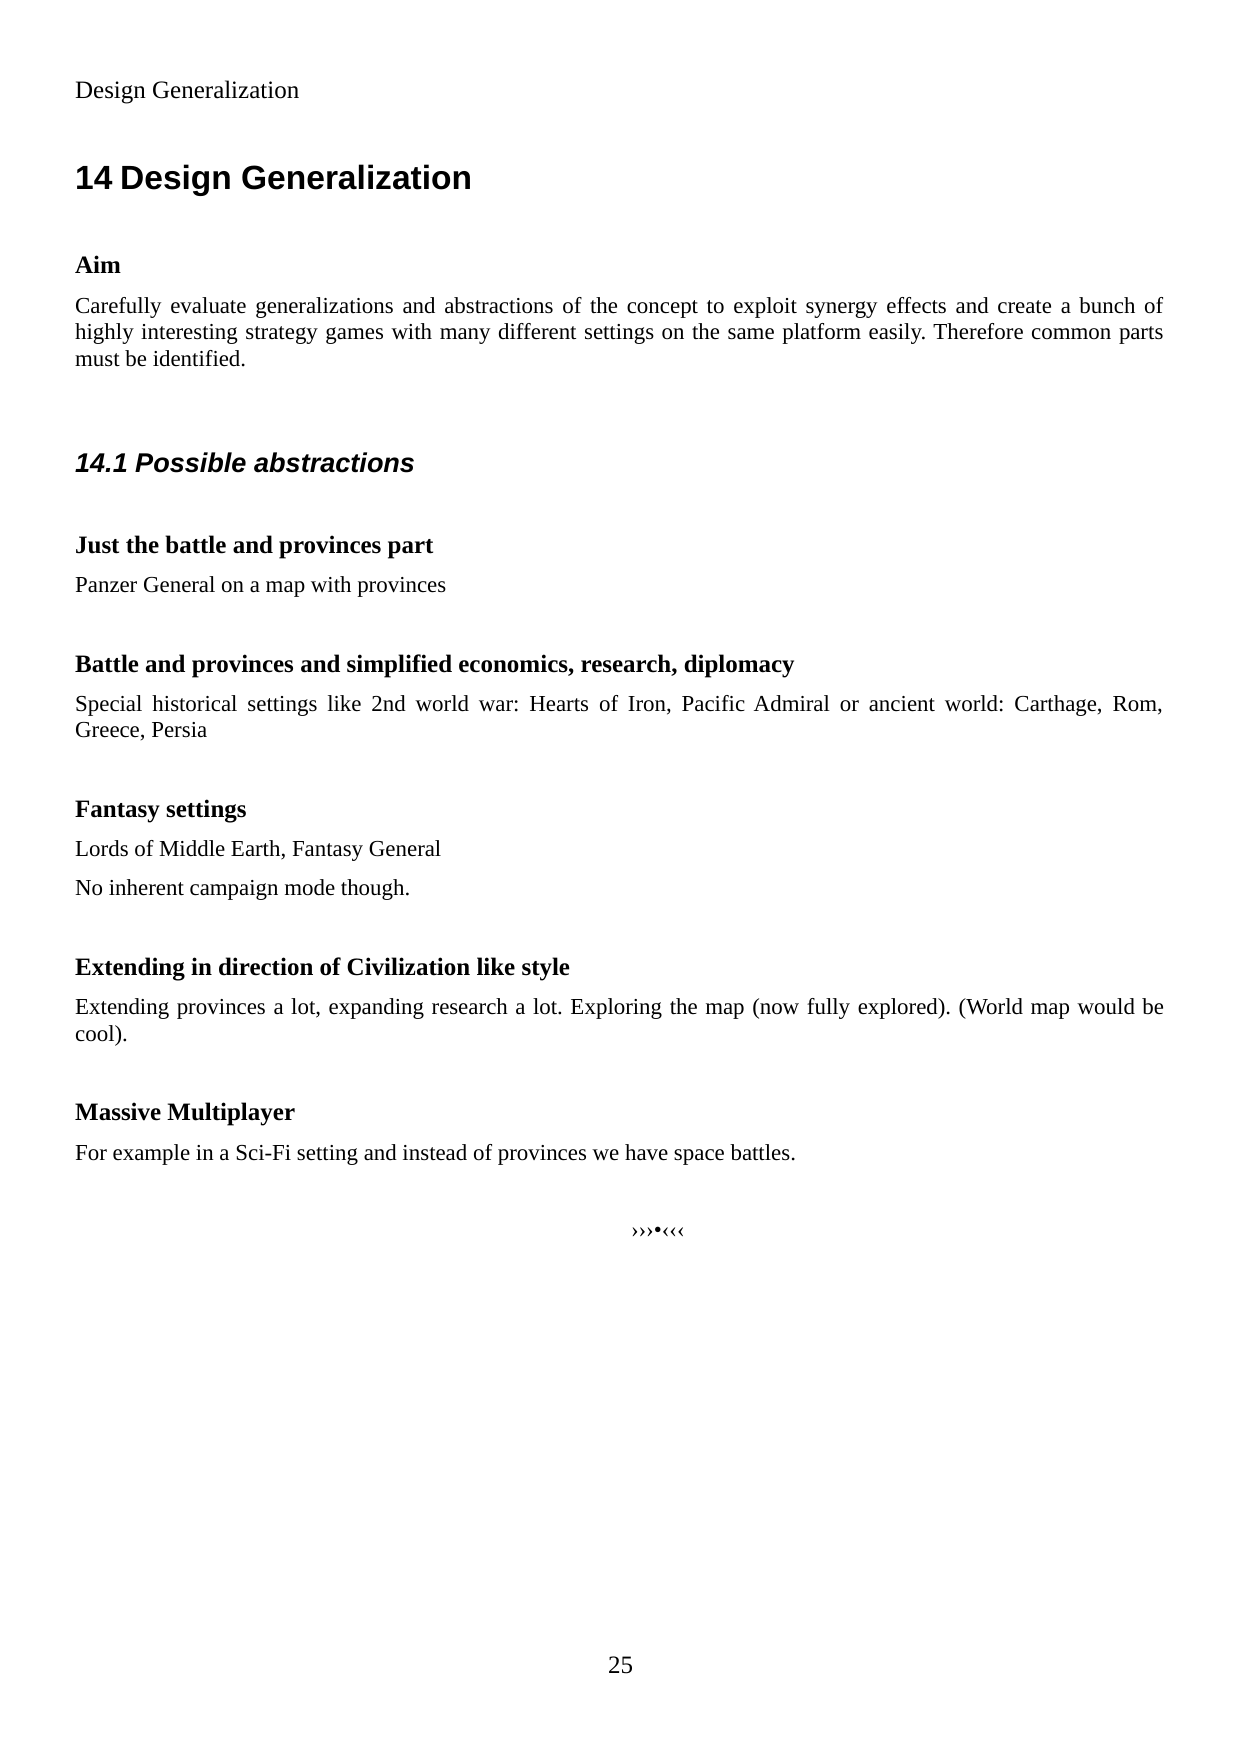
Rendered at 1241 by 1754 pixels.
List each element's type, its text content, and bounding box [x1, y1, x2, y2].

subtitle Possible abstractions [75, 447, 1166, 478]
text Fantasy settings [75, 794, 1166, 823]
text Extending provinces a lot, expanding research a lot. Exploring the map (now fully explored). (World map would be cool). [75, 993, 1166, 1046]
subtitle Design Generalization [75, 158, 1166, 197]
text For example in a Sci-Fi setting and instead of provinces we have space battles. [75, 1138, 1166, 1165]
text Battle and provinces and simplified economics, research, diplomacy [75, 649, 1166, 678]
text No inherent campaign mode though. [75, 874, 1166, 901]
text Aim [75, 251, 1166, 279]
text Extending in direction of Civilization like style [75, 952, 1166, 981]
text Special historical settings like 2nd world war: Hearts of Iron, Pacific Admiral or ancient world: Carthage, Rom, Greece, Persia [75, 690, 1166, 743]
text Panzer General on a map with provinces [75, 571, 1166, 597]
list ›››•‹‹‹ [112, 1216, 1166, 1243]
text Lords of Middle Earth, Fantasy General [75, 835, 1166, 862]
text Just the battle and provinces part [75, 530, 1166, 559]
text Carefully evaluate generalizations and abstractions of the concept to exploit synergy effects and create a bunch of highly interesting strategy games with many different settings on the same platform easily. Therefore common parts must be identified. [75, 292, 1166, 371]
text Massive Multiplayer [75, 1097, 1166, 1126]
